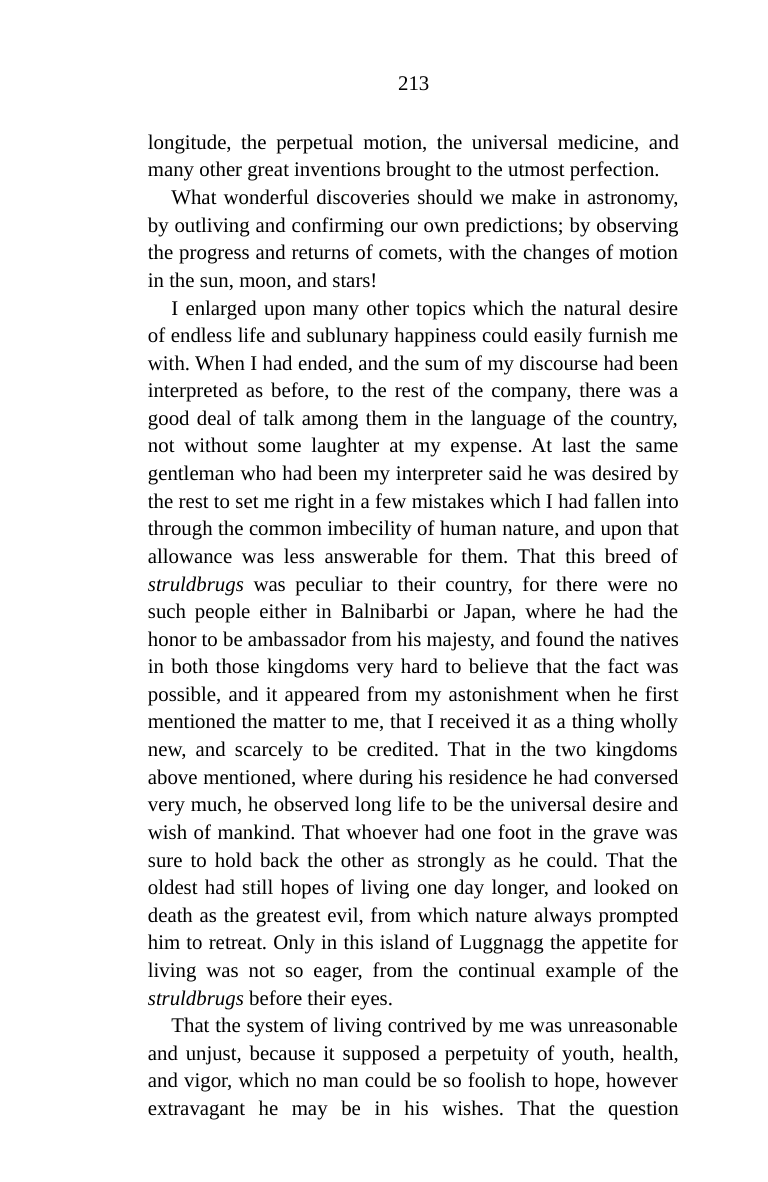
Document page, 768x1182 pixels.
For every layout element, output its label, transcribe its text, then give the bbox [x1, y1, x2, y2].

text longitude, the perpetual motion, the universal medicine, and many other great inventions brought to the utmost perfection. [148, 130, 679, 181]
text What wonderful discoveries should we make in astronomy, by outliving and confirming our own predictions; by observing the progress and returns of comets, with the changes of motion in the sun, moon, and stars! [148, 185, 679, 292]
text I enlarged upon many other topics which the natural desire of endless life and sublunary happiness could easily furnish me with. When I had ended, and the sum of my discourse had been interpreted as before, to the rest of the company, there was a good deal of talk among them in the language of the country, not without some laughter at my expense. At last the same gentleman who had been my interpreter said he was desired by the rest to set me right in a few mistakes which I had fallen into through the common imbecility of human nature, and upon that allowance was less answerable for them. That this breed of struldbrugs was peculiar to their country, for there were no such people either in Balnibarbi or Japan, where he had the honor to be ambassador from his majesty, and found the natives in both those kingdoms very hard to believe that the fact was possible, and it appeared from my astonishment when he first mentioned the matter to me, that I received it as a thing wholly new, and scarcely to be credited. That in the two kingdoms above mentioned, where during his residence he had conversed very much, he observed long life to be the universal desire and wish of mankind. That whoever had one foot in the grave was sure to hold back the other as strongly as he could. That the oldest had still hopes of living one day longer, and looked on death as the greatest evil, from which nature always prompted him to retreat. Only in this island of Luggnagg the appetite for living was not so eager, from the continual example of the struldbrugs before their eyes. [148, 295, 679, 1009]
text That the system of living contrived by me was unreasonable and unjust, because it supposed a perpetuity of youth, health, and vigor, which no man could be so foolish to hope, however extravagant he may be in his wishes. That the question [148, 1013, 679, 1120]
